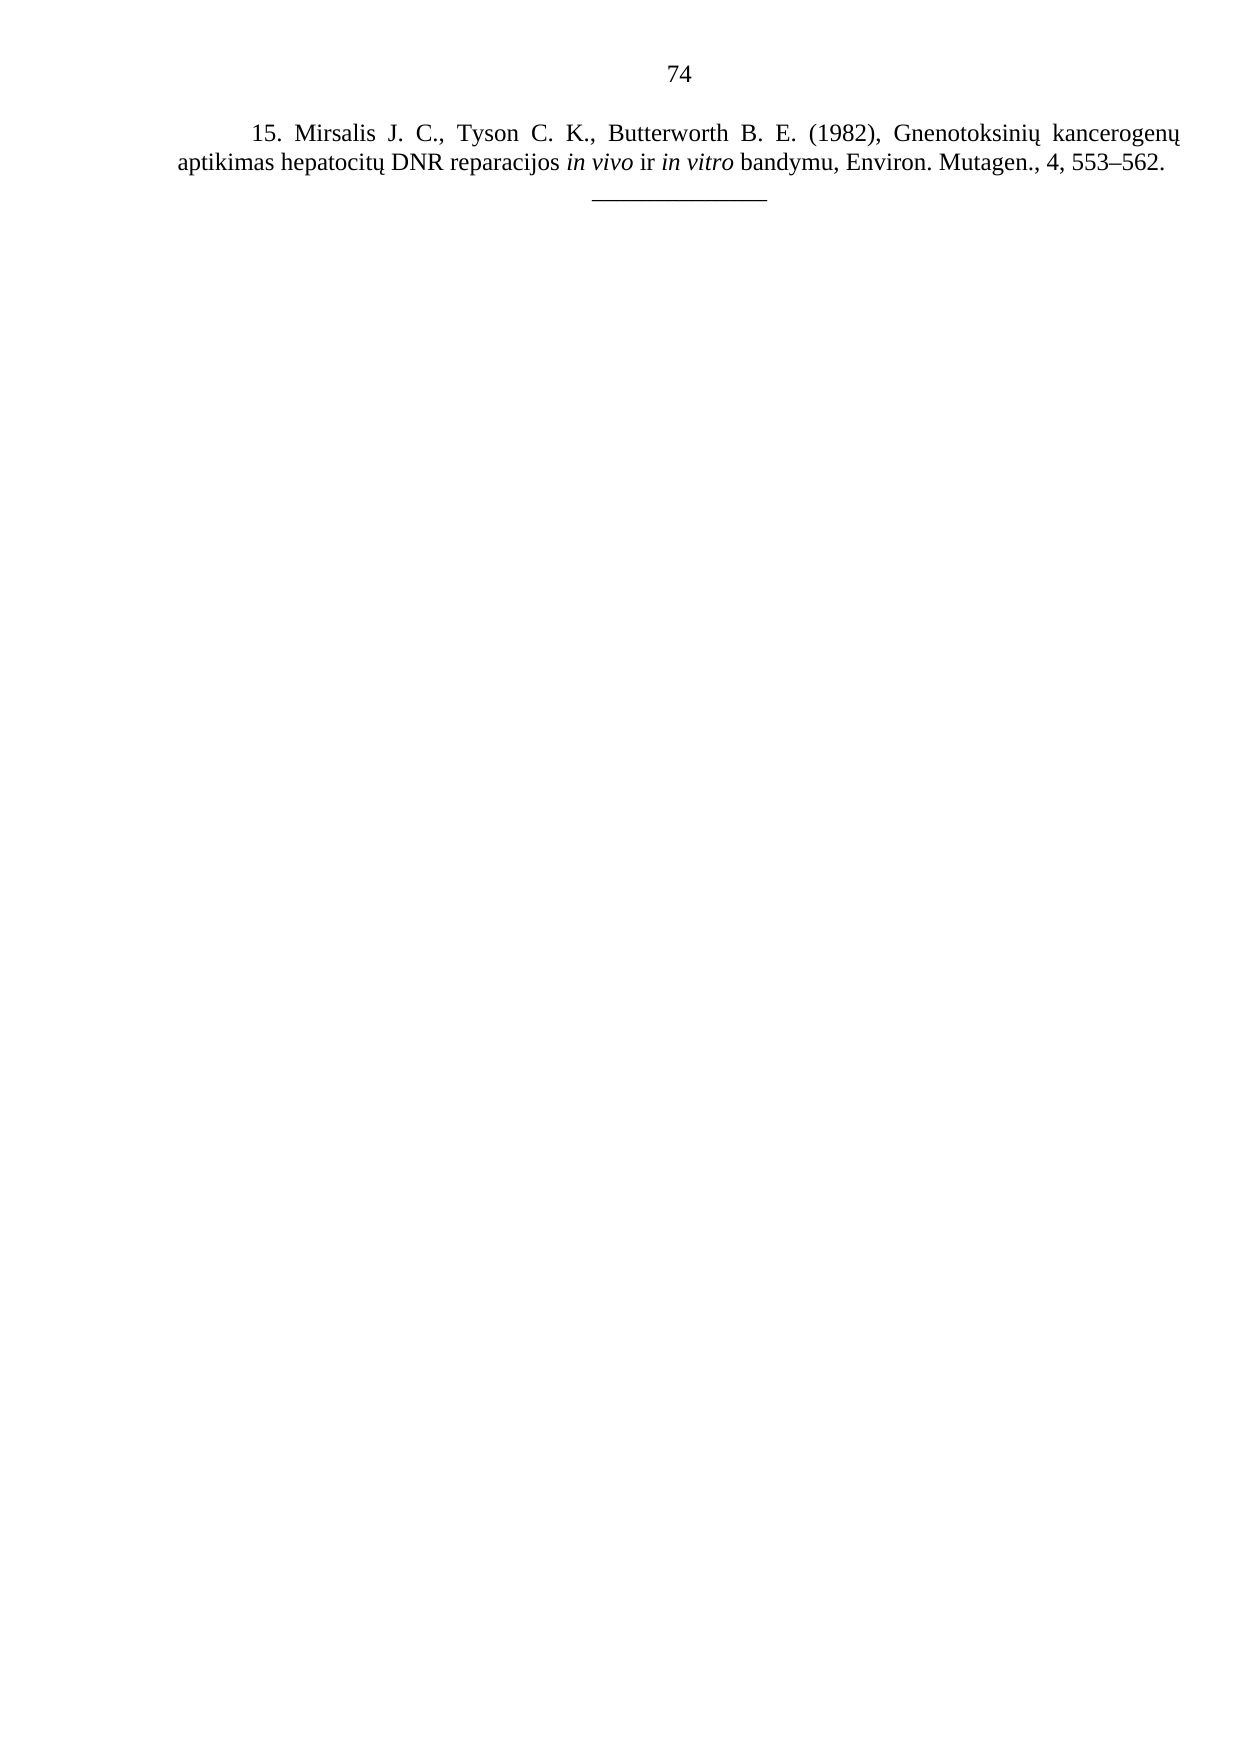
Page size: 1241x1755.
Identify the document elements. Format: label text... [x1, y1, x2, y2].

text ______________ [177, 176, 1181, 204]
text 15. Mirsalis J. C., Tyson C. K., Butterworth B. E. (1982), Gnenotoksinių kancerogenų aptikimas hepatocitų DNR reparacijos in vivo ir in vitro bandymu, Environ. Mutagen., 4, 553–562. [177, 118, 1181, 176]
